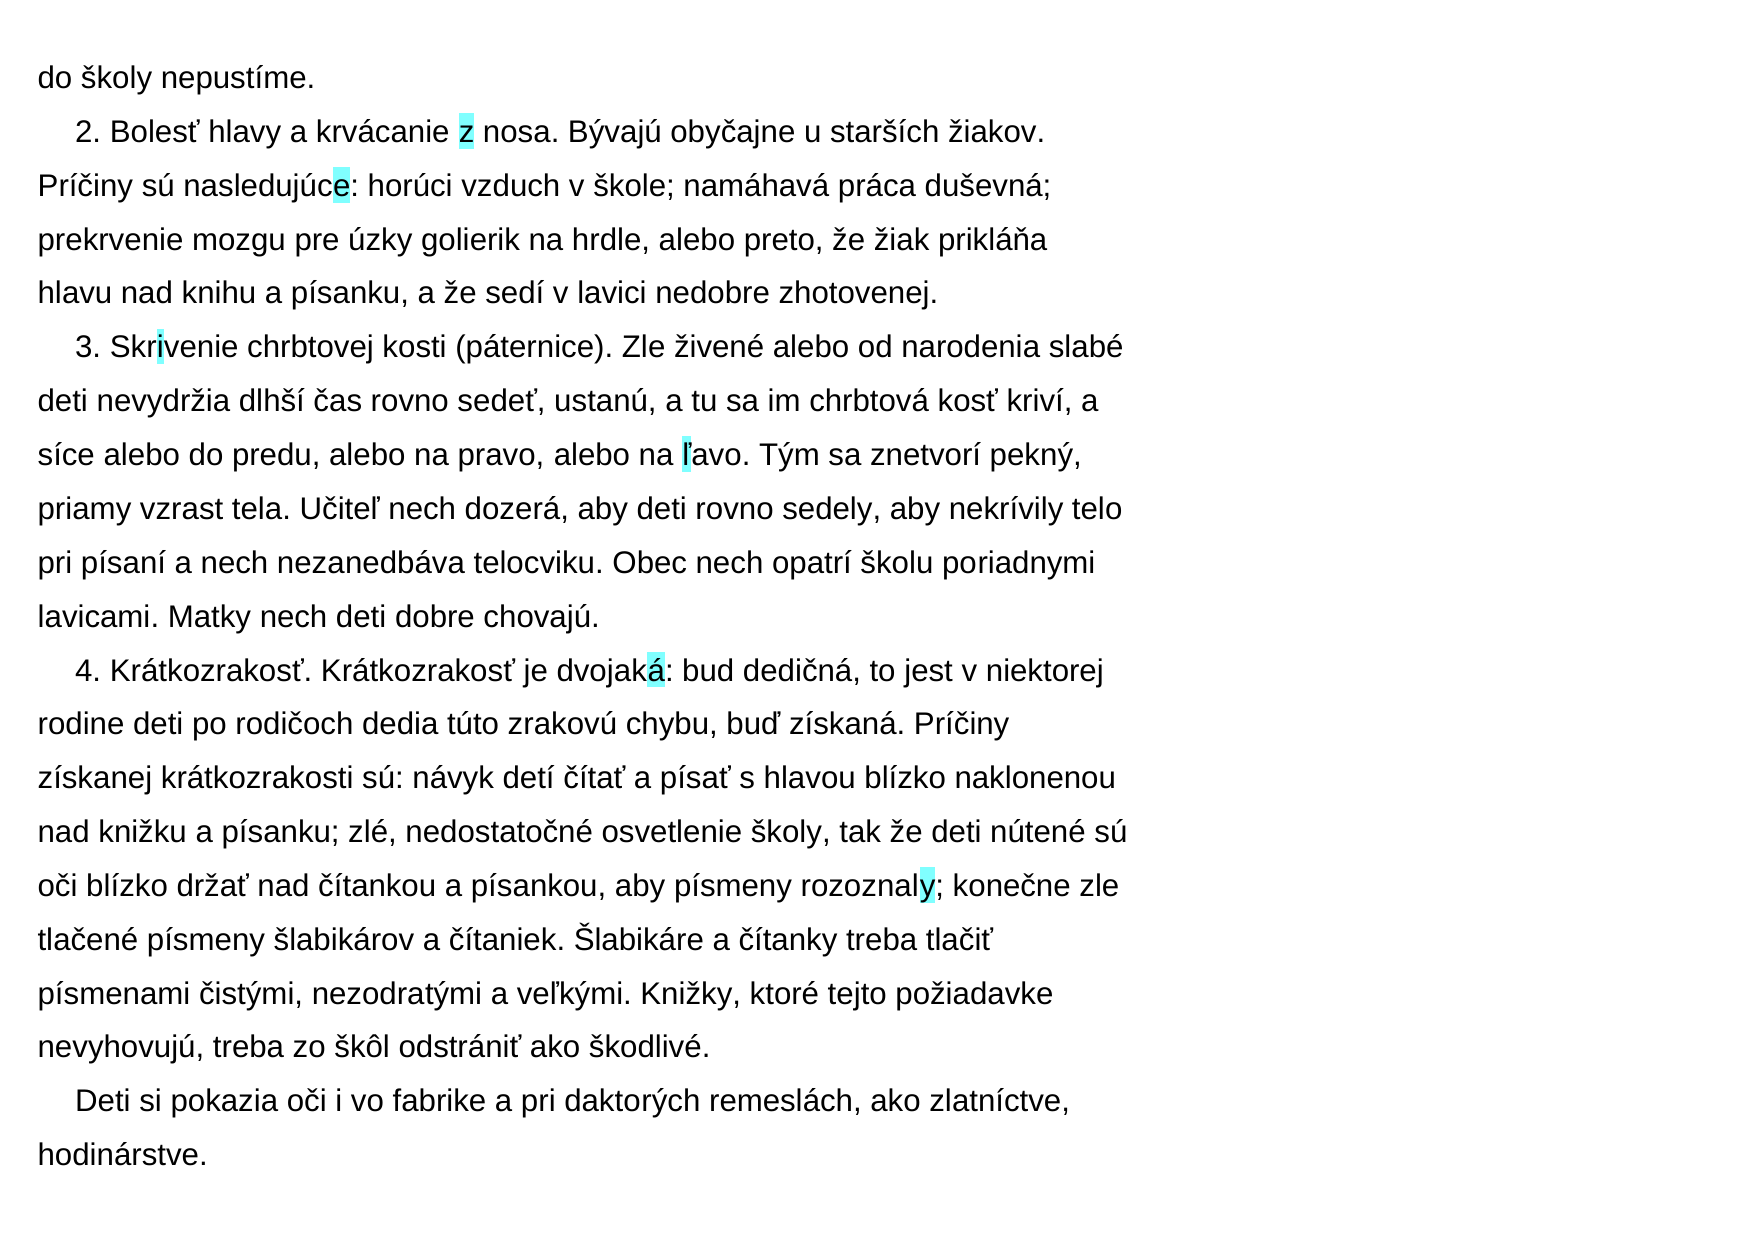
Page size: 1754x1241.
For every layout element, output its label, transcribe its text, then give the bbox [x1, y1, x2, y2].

text 3. Skrivenie chrbtovej kosti (páternice). Zle živené alebo od narodenia slabé deti nevydržia dlhší čas rovno sedeť, ustanú, a tu sa im chrbtová kosť kriví, a síce alebo do predu, alebo na pravo, alebo na ľavo. Tým sa znetvorí pekný, priamy vzrast tela. Učiteľ nech dozerá, aby deti rovno sedely, aby nekrívily telo pri písaní a nech neza­nedbáva telocviku. Obec nech opatrí školu po­riadnymi lavicami. Matky nech deti dobre chovajú. [37, 328, 1130, 634]
text 4. Krátkozrakosť. Krátkozrakosť je dvojaká: bud dedičná, to jest v niektorej rodine deti po rodičoch dedia túto zrakovú chybu, buď získaná. Príčiny získanej krátkozrakosti sú: návyk detí čítať a písať s hlavou blízko naklonenou nad knižku a písanku; zlé, nedostatočné osvetlenie školy, tak že deti nútené sú oči blízko držať nad čítankou a písankou, aby písmeny rozoznaly; konečne zle tlačené písmeny šlabikárov a čítaniek. Šlabikáre a čítanky treba tlačiť písmenami čistými, nezodra­tými a veľkými. Knižky, ktoré tejto požiadavke nevyhovujú, treba zo škôl odstrániť ako škodlivé. [37, 652, 1130, 1064]
text do školy nepustíme. [37, 59, 1130, 95]
text Deti si pokazia oči i vo fabrike a pri dakto­rých remeslách, ako zlatníctve, hodinárstve. [37, 1082, 1130, 1172]
text 2. Bolesť hlavy a krvácanie z nosa. Bývajú obyčajne u starších žiakov. Príčiny sú nasledujúce: horúci vzduch v škole; namáhavá práca duševná; prekrvenie mozgu pre úzky golierik na hrdle, alebo preto, že žiak prikláňa hlavu nad knihu a písanku, a že sedí v lavici nedobre zhotovenej. [37, 113, 1130, 311]
